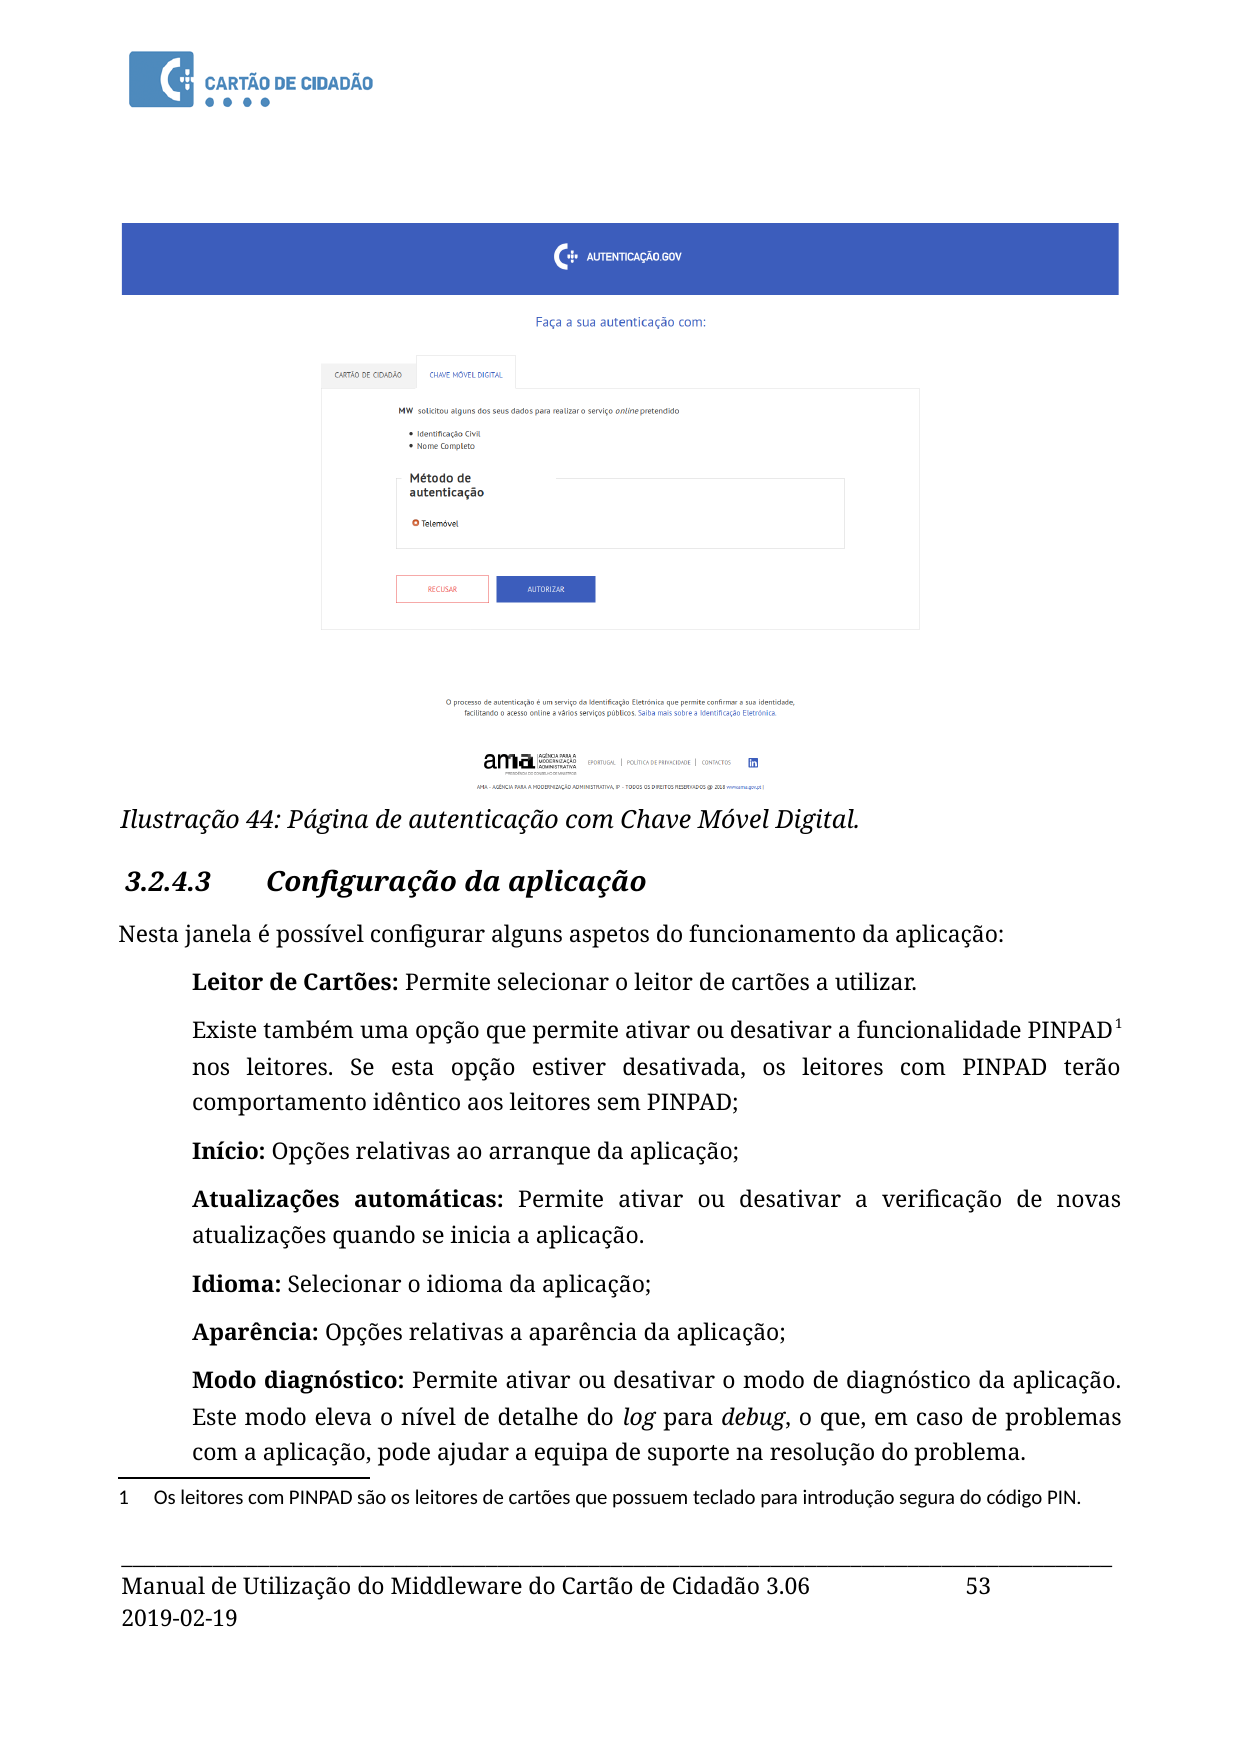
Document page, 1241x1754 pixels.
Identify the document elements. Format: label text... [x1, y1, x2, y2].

text Aparência: Opções relativas a aparência da aplicação; [192, 1316, 1122, 1347]
text Ilustração 44: Página de autenticação com Chave Móvel Digital. [120, 797, 1120, 835]
text Modo diagnóstico: Permite ativar ou desativar o modo de diagnóstico da aplicação. Este modo eleva o nível de detalhe do log para debug, o que, em caso de problemas com a aplicação, pode ajudar a equipa de suporte na resolução do problema. [192, 1364, 1122, 1468]
text Existe também uma opção que permite ativar ou desativar a funcionalidade PINPAD nos leitores. Se esta opção estiver desativada, os leitores com PINPAD terão comportamento idêntico aos leitores sem PINPAD; [192, 1014, 1122, 1118]
text Atualizações automáticas: Permite ativar ou desativar a verificação de novas atualizações quando se inicia a aplicação. [192, 1183, 1122, 1250]
text Leitor de Cartões: Permite selecionar o leitor de cartões a utilizar. [192, 966, 1122, 997]
text Idioma: Selecionar o idioma da aplicação; [192, 1268, 1122, 1299]
text Início: Opções relativas ao arranque da aplicação; [192, 1135, 1122, 1166]
text Os leitores com PINPAD são os leitores de cartões que possuem teclado para introdução segura do código PIN. [118, 1484, 1122, 1509]
picture [121, 223, 1119, 797]
text Nesta janela é possível configurar alguns aspetos do funcionamento da aplicação: [118, 918, 1122, 949]
picture [127, 45, 420, 115]
subtitle Configuração da aplicação [118, 797, 1122, 899]
